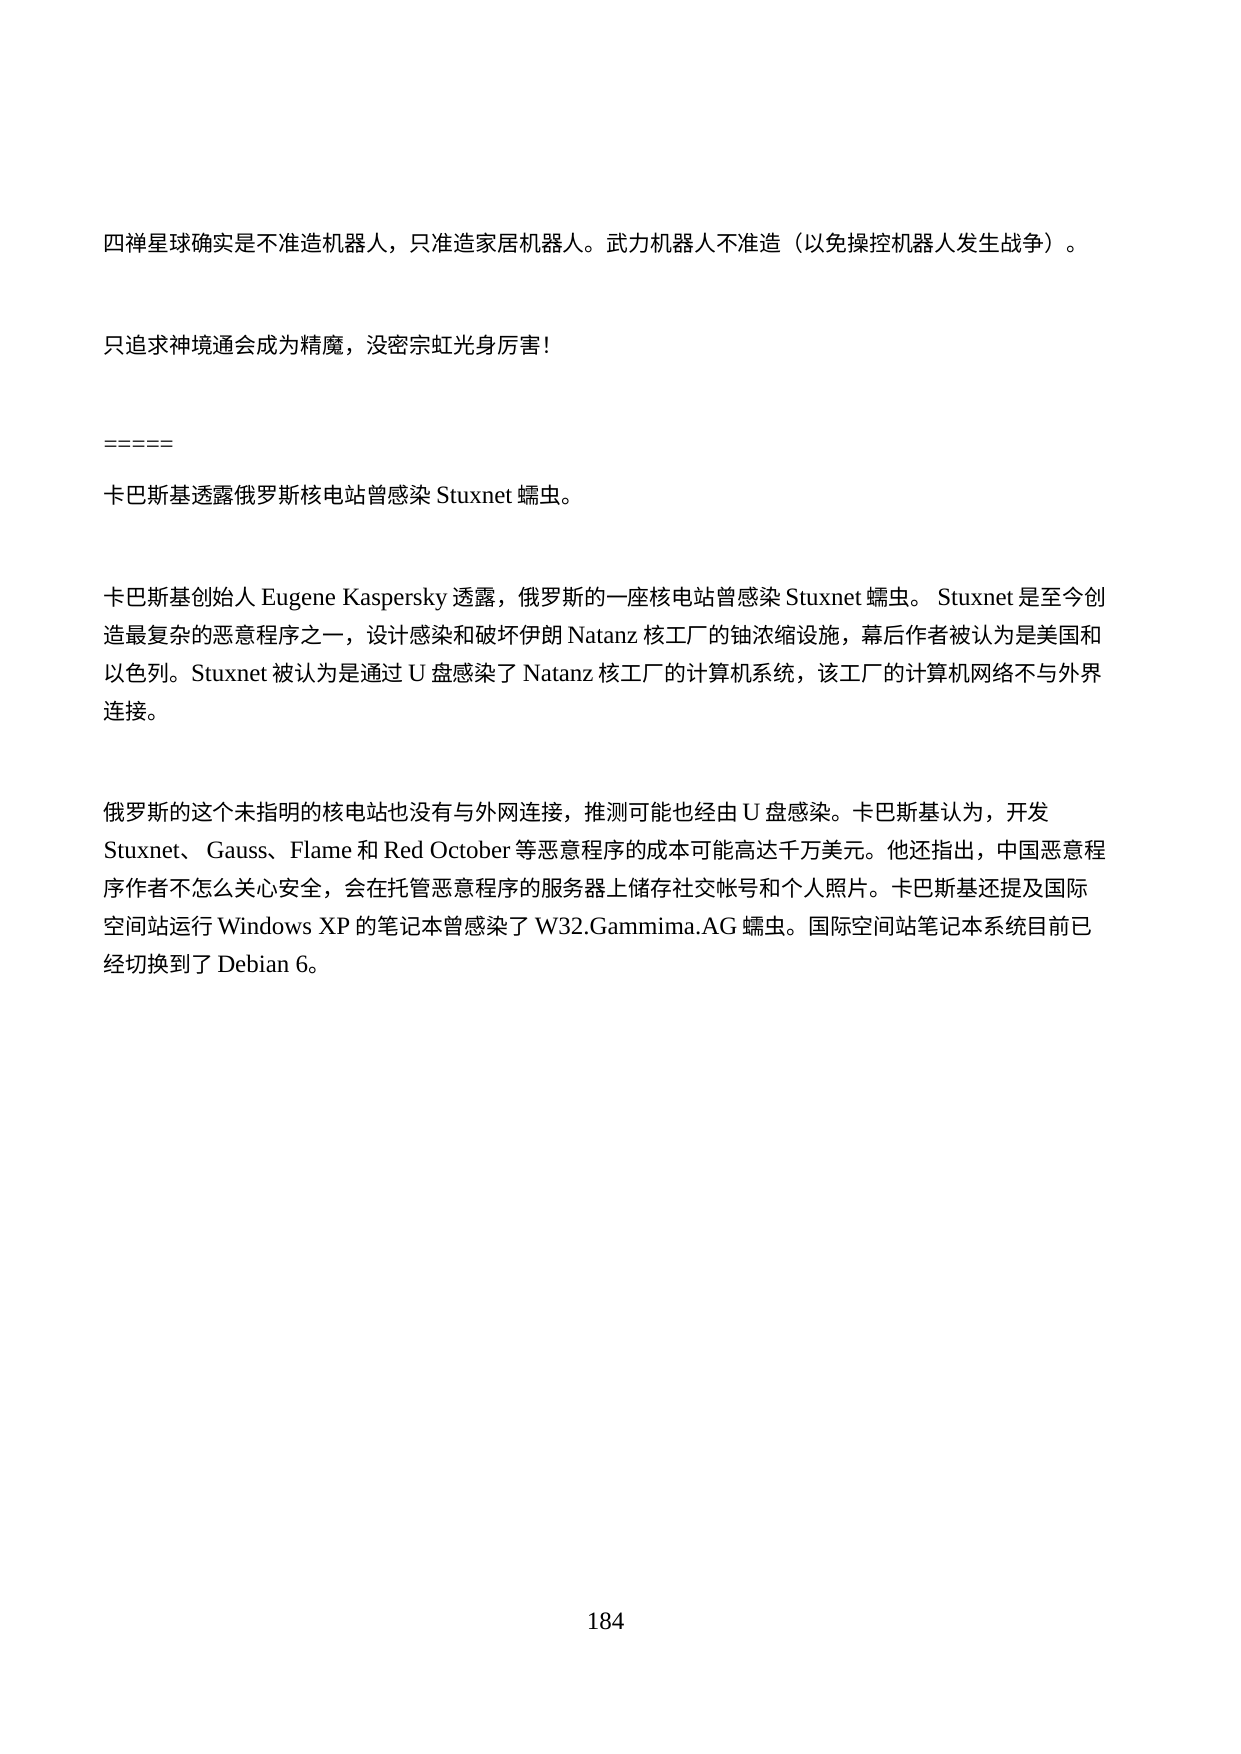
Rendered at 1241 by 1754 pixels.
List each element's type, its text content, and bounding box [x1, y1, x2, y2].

text 俄罗斯的这个未指明的核电站也没有与外网连接，推测可能也经由U盘感染。卡巴斯基认为，开发Stuxnet、 Gauss、Flame和Red October等恶意程序的成本可能高达千万美元。他还指出，中国恶意程序作者不怎么关心安全，会在托管恶意程序的服务器上储存社交帐号和个人照片。卡巴斯基还提及国际空间站运行Windows XP的笔记本曾感染了W32.Gammima.AG蠕虫。国际空间站笔记本系统目前已经切换到了Debian 6。 [103, 795, 1107, 978]
text 卡巴斯基透露俄罗斯核电站曾感染Stuxnet蠕虫。 [103, 478, 1107, 510]
text 四禅星球确实是不准造机器人，只准造家居机器人。武力机器人不准造（以免操控机器人发生战争）。 [103, 226, 1107, 258]
text 只追求神境通会成为精魔，没密宗虹光身厉害！ [103, 328, 1107, 359]
text ===== [103, 429, 1107, 458]
text 卡巴斯基创始人Eugene Kaspersky透露，俄罗斯的一座核电站曾感染Stuxnet蠕虫。 Stuxnet是至今创造最复杂的恶意程序之一，设计感染和破坏伊朗Natanz核工厂的铀浓缩设施，幕后作者被认为是美国和以色列。Stuxnet被认为是通过U盘感染了Natanz核工厂的计算机系统，该工厂的计算机网络不与外界连接。 [103, 580, 1107, 725]
